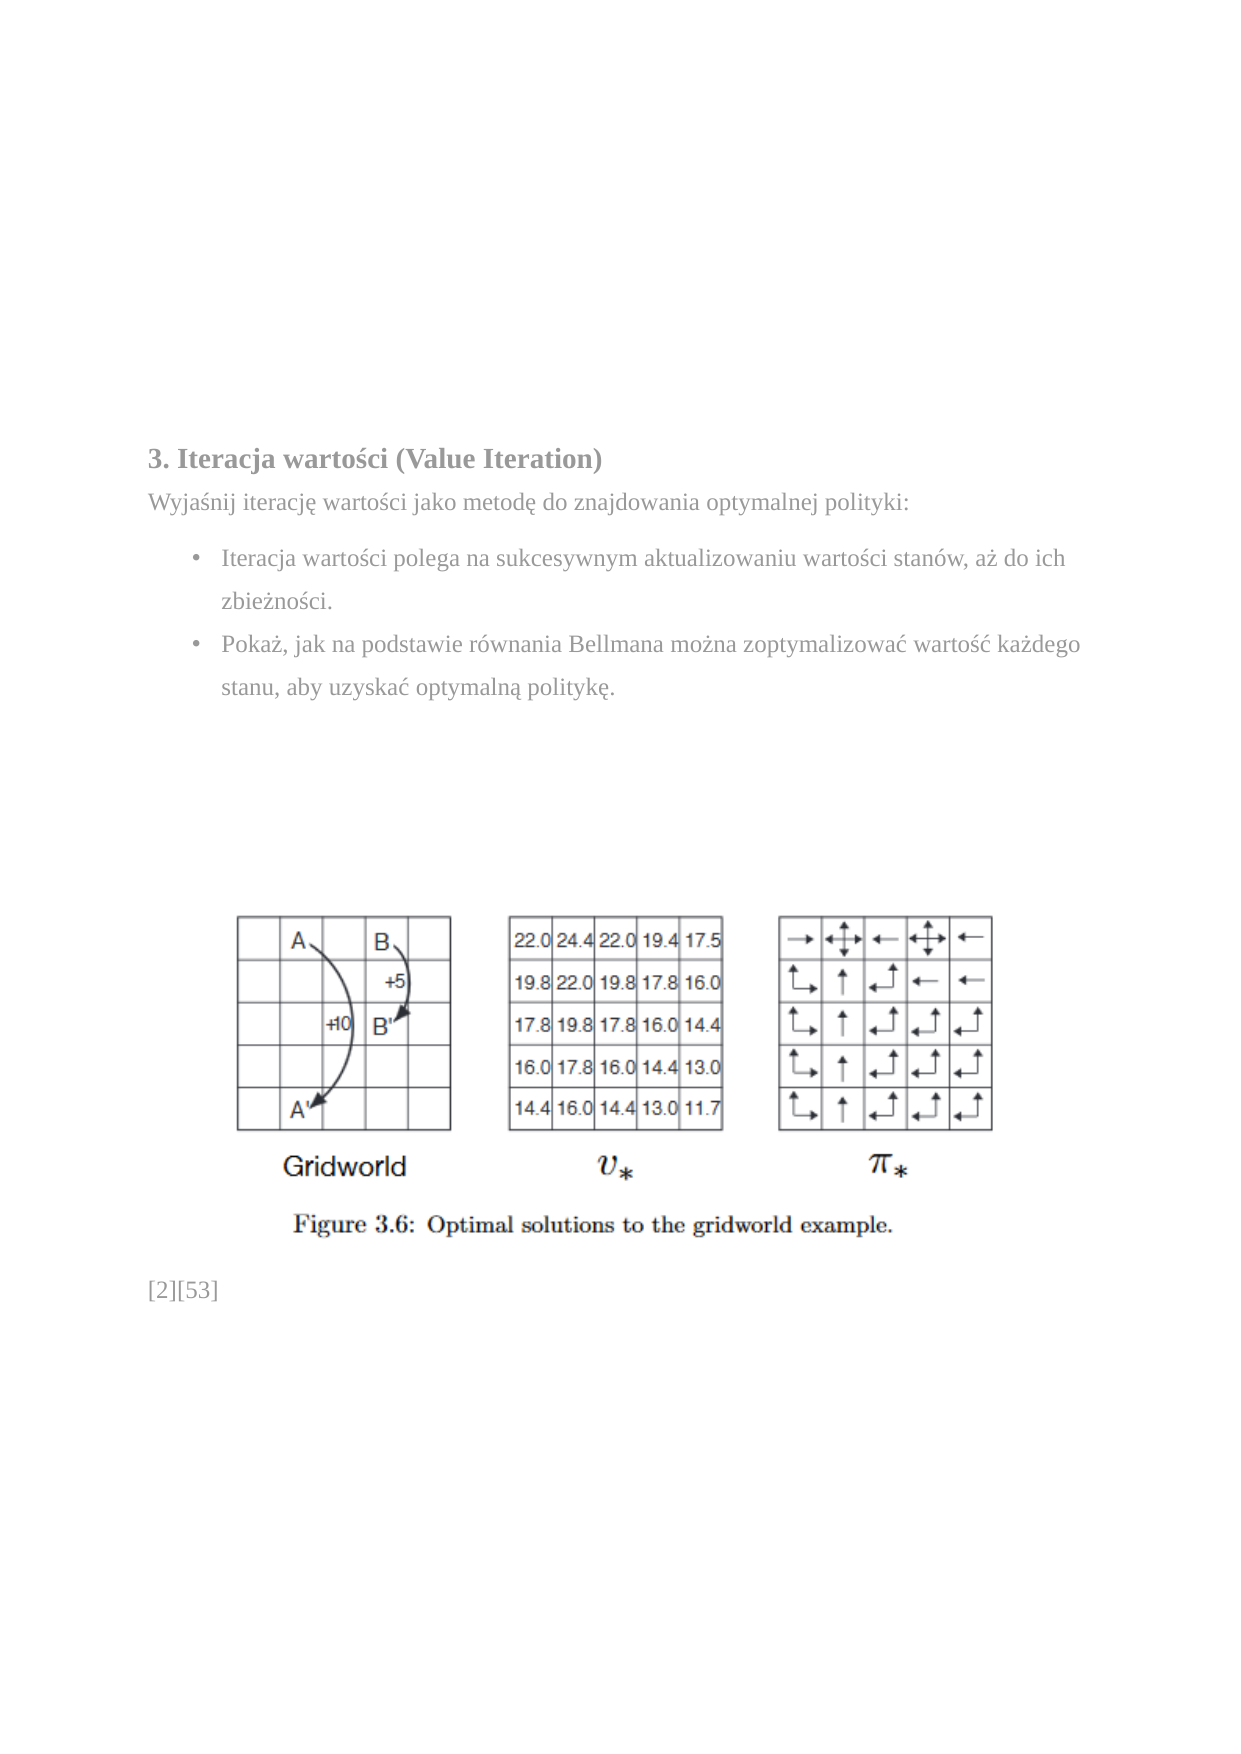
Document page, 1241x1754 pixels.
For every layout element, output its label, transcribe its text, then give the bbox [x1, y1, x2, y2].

text [2][53] [148, 1261, 1093, 1304]
list Iteracja wartości polega na sukcesywnym aktualizowaniu wartości stanów, aż do ich zbieżności. [192, 543, 1093, 615]
picture [209, 870, 1032, 1261]
subtitle 3. Iteracja wartości (Value Iteration) [148, 441, 1093, 475]
text Wyjaśnij iterację wartości jako metodę do znajdowania optymalnej polityki: [148, 487, 1093, 516]
list Pokaż, jak na podstawie równania Bellmana można zoptymalizować wartość każdego stanu, aby uzyskać optymalną politykę. [192, 629, 1093, 701]
